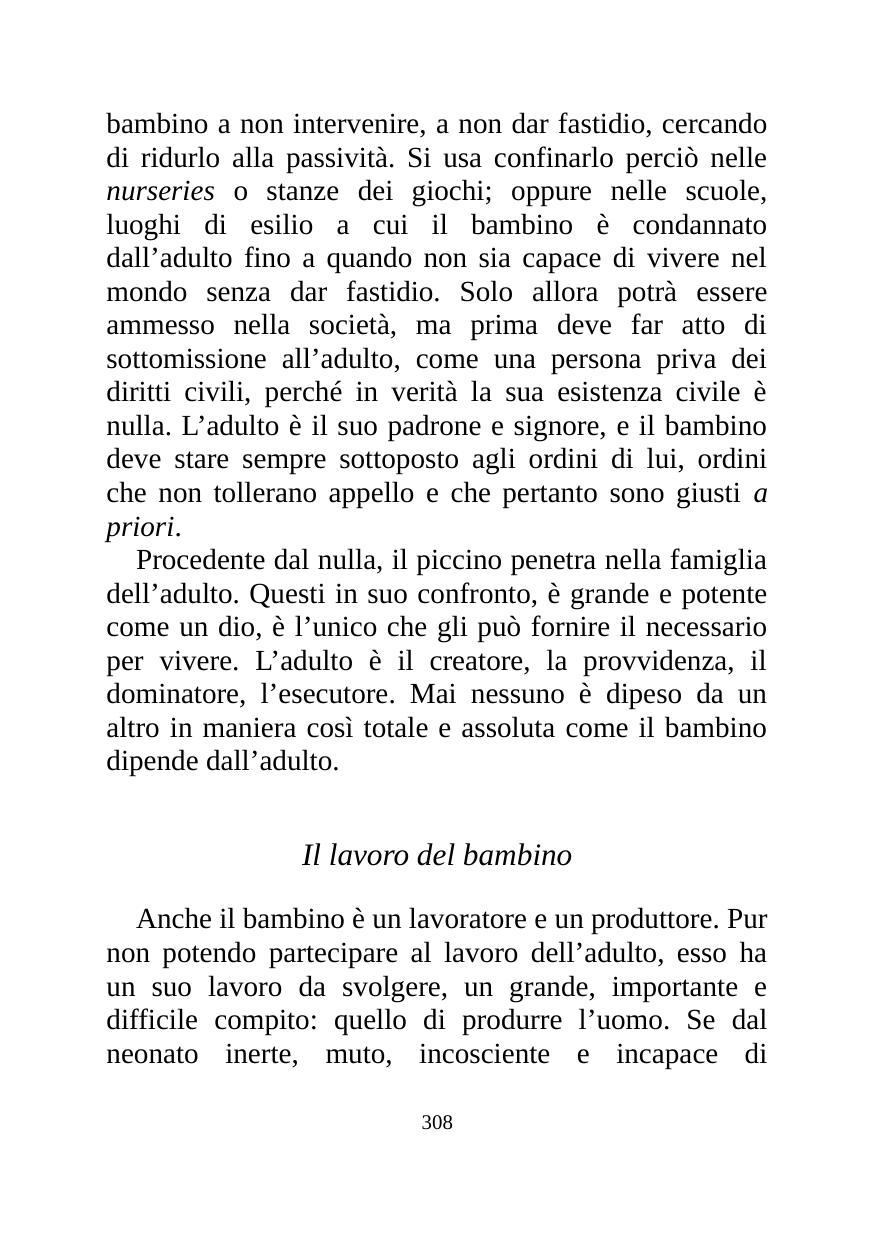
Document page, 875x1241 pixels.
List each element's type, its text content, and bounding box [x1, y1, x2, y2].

text bambino a non intervenire, a non dar fastidio, cercando di ridurlo alla passività. Si usa confinarlo perciò nelle nurseries o stanze dei giochi; oppure nelle scuole, luoghi di esilio a cui il bambino è condannato dall’adulto fino a quando non sia capace di vivere nel mondo senza dar fastidio. Solo allora potrà essere ammesso nella società, ma prima deve far atto di sottomissione all’adulto, come una persona priva dei diritti civili, perché in verità la sua esistenza civile è nulla. L’adulto è il suo padrone e signore, e il bambino deve stare sempre sottoposto agli ordini di lui, ordini che non tollerano appello e che pertanto sono giusti a priori. [106, 106, 768, 542]
text Procedente dal nulla, il piccino penetra nella famiglia dell’adulto. Questi in suo confronto, è grande e potente come un dio, è l’unico che gli può fornire il necessario per vivere. L’adulto è il creatore, la provvidenza, il dominatore, l’esecutore. Mai nessuno è dipeso da un altro in maniera così totale e assoluta come il bambino dipende dall’adulto. [106, 542, 768, 777]
subtitle Il lavoro del bambino [106, 836, 768, 872]
text Anche il bambino è un lavoratore e un produttore. Pur non potendo partecipare al lavoro dell’adulto, esso ha un suo lavoro da svolgere, un grande, importante e difficile compito: quello di produrre l’uomo. Se dal neonato inerte, muto, incosciente e incapace di [106, 902, 768, 1069]
